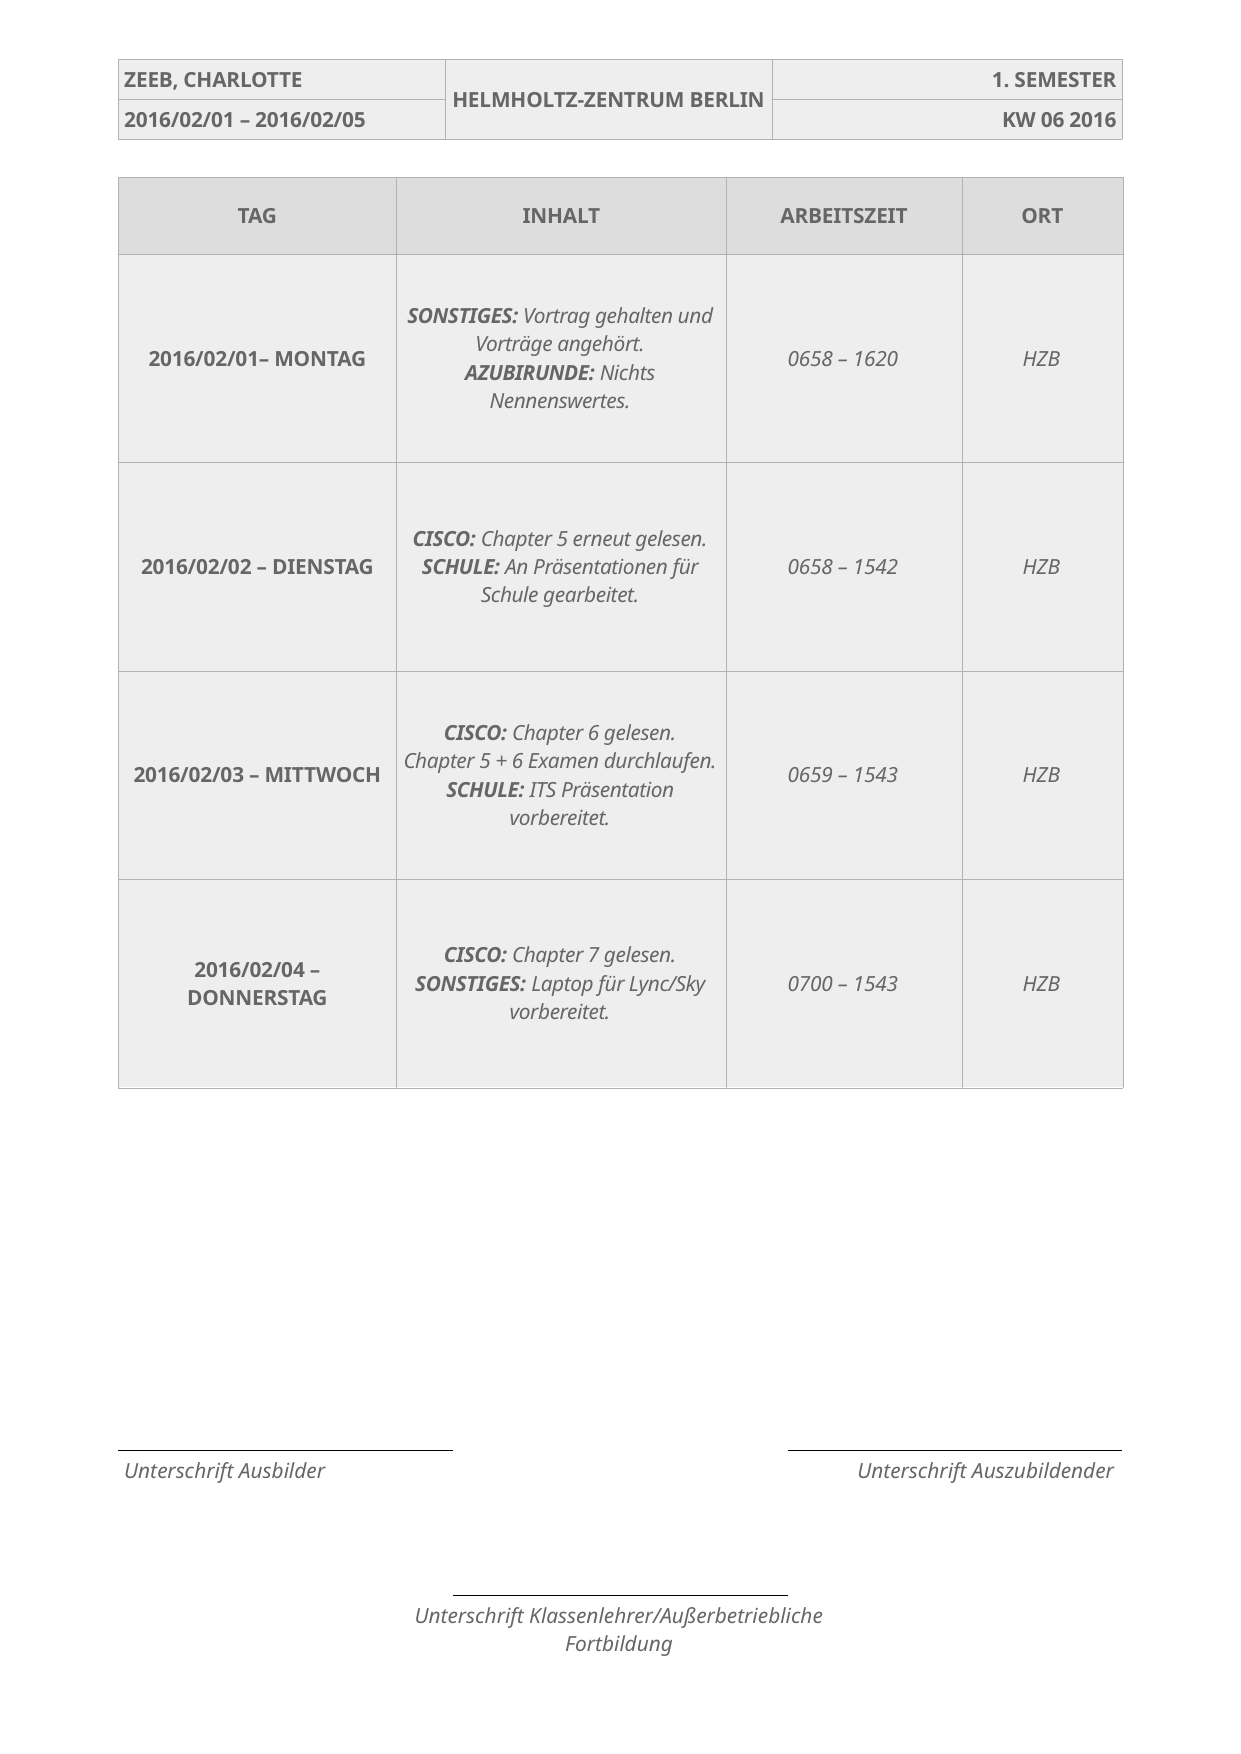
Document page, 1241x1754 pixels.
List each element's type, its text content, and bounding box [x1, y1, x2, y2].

table_cell CISCO: Chapter 5 erneut gelesen. SCHULE: An Präsentationen für Schule gearbeitet. [397, 463, 726, 671]
table_cell 0659 – 1543 [727, 672, 962, 879]
table_header ARBEITSZEIT [727, 178, 962, 254]
table_cell 0700 – 1543 [727, 880, 962, 1087]
table_cell 0658 – 1542 [727, 463, 962, 671]
table_cell 2016/02/04 – DONNERSTAG [119, 880, 396, 1087]
table_cell 0658 – 1620 [727, 255, 962, 462]
table_cell HZB [963, 672, 1123, 879]
table_cell HZB [963, 463, 1123, 671]
table_cell 2016/02/01– MONTAG [119, 255, 396, 462]
table_cell SONSTIGES: Vortrag gehalten und Vorträge angehört. AZUBIRUNDE: Nichts Nennenswertes. [397, 255, 726, 462]
table_header TAG [119, 178, 396, 254]
table_header INHALT [397, 178, 726, 254]
table_cell CISCO: Chapter 7 gelesen. SONSTIGES: Laptop für Lync/Sky vorbereitet. [397, 880, 726, 1087]
table_cell CISCO: Chapter 6 gelesen. Chapter 5 + 6 Examen durchlaufen. SCHULE: ITS Präsentation vorbereitet. [397, 672, 726, 879]
table_cell HZB [963, 255, 1123, 462]
table_cell HZB [963, 880, 1123, 1087]
table_cell 2016/02/02 – DIENSTAG [119, 463, 396, 671]
table_header ORT [963, 178, 1123, 254]
table_cell 2016/02/03 – MITTWOCH [119, 672, 396, 879]
